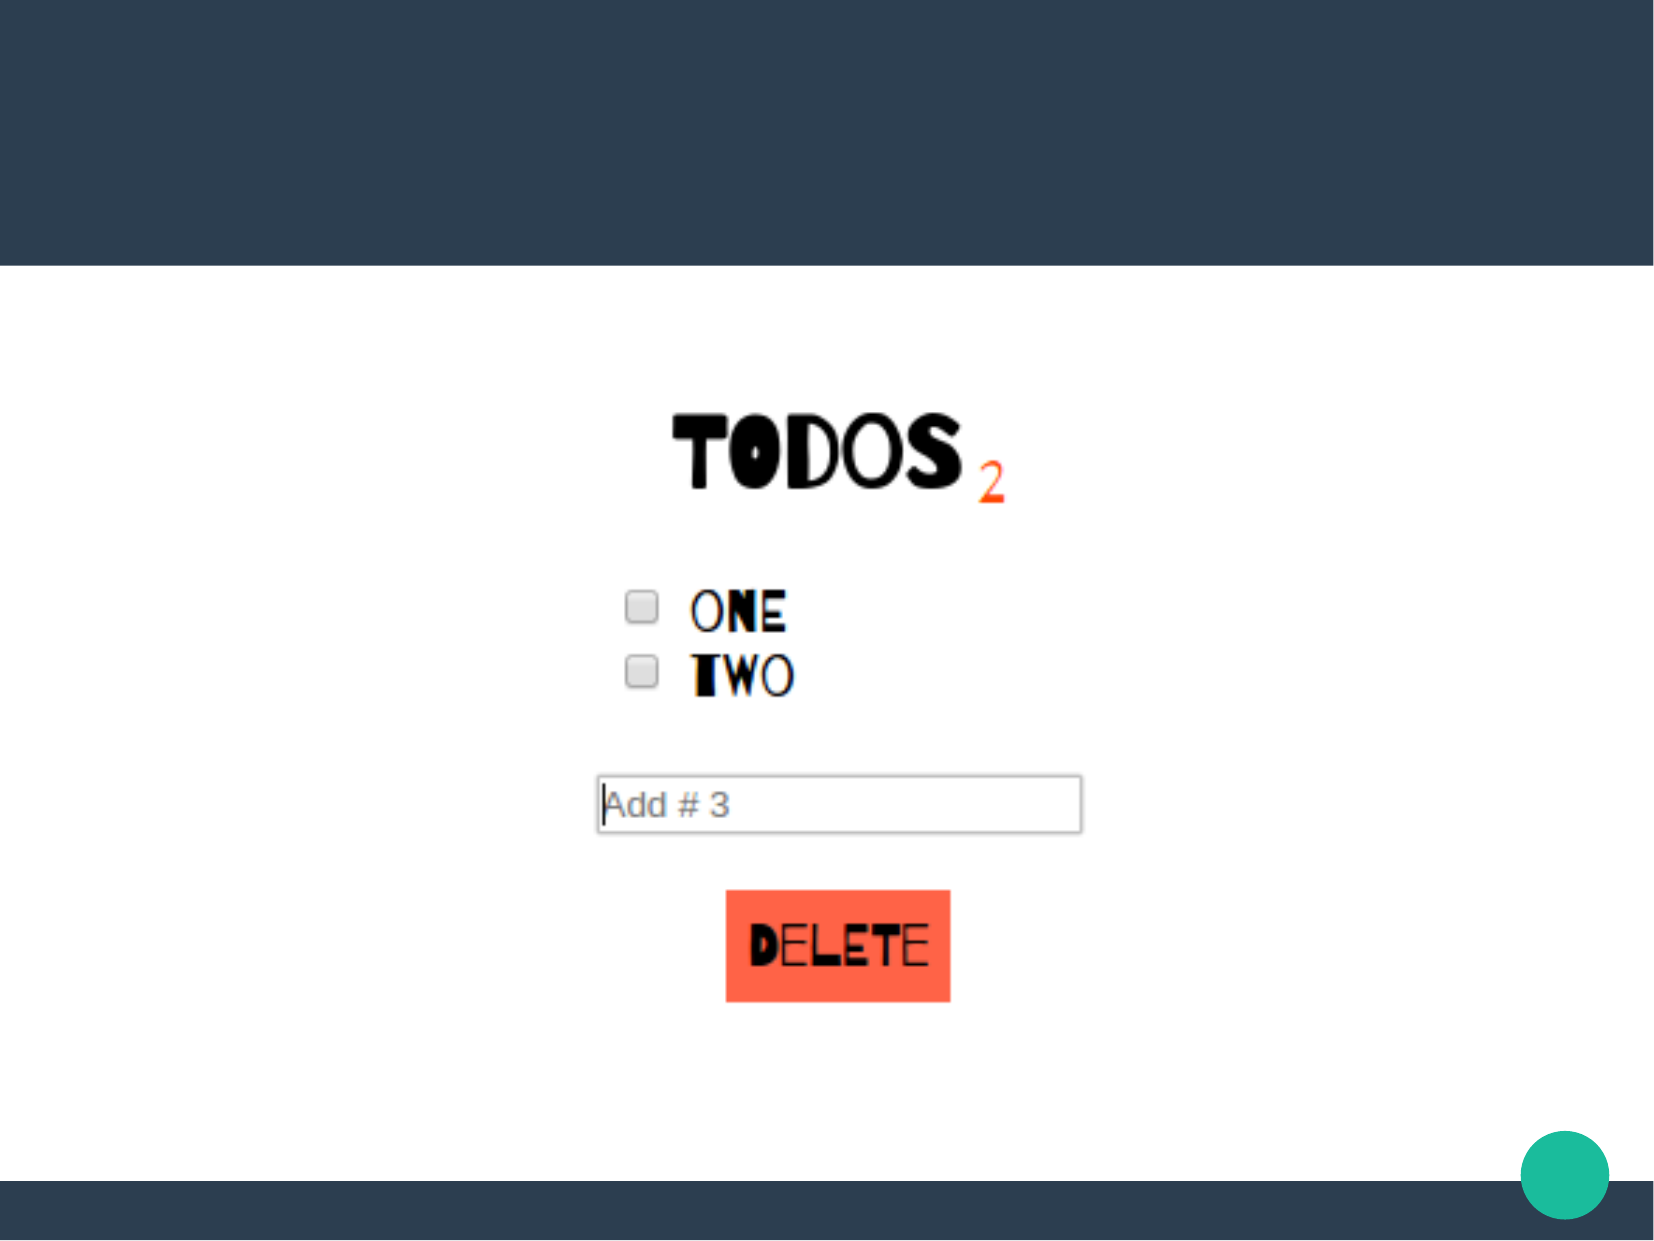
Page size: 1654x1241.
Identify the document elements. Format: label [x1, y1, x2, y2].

picture [435, 324, 1218, 1152]
